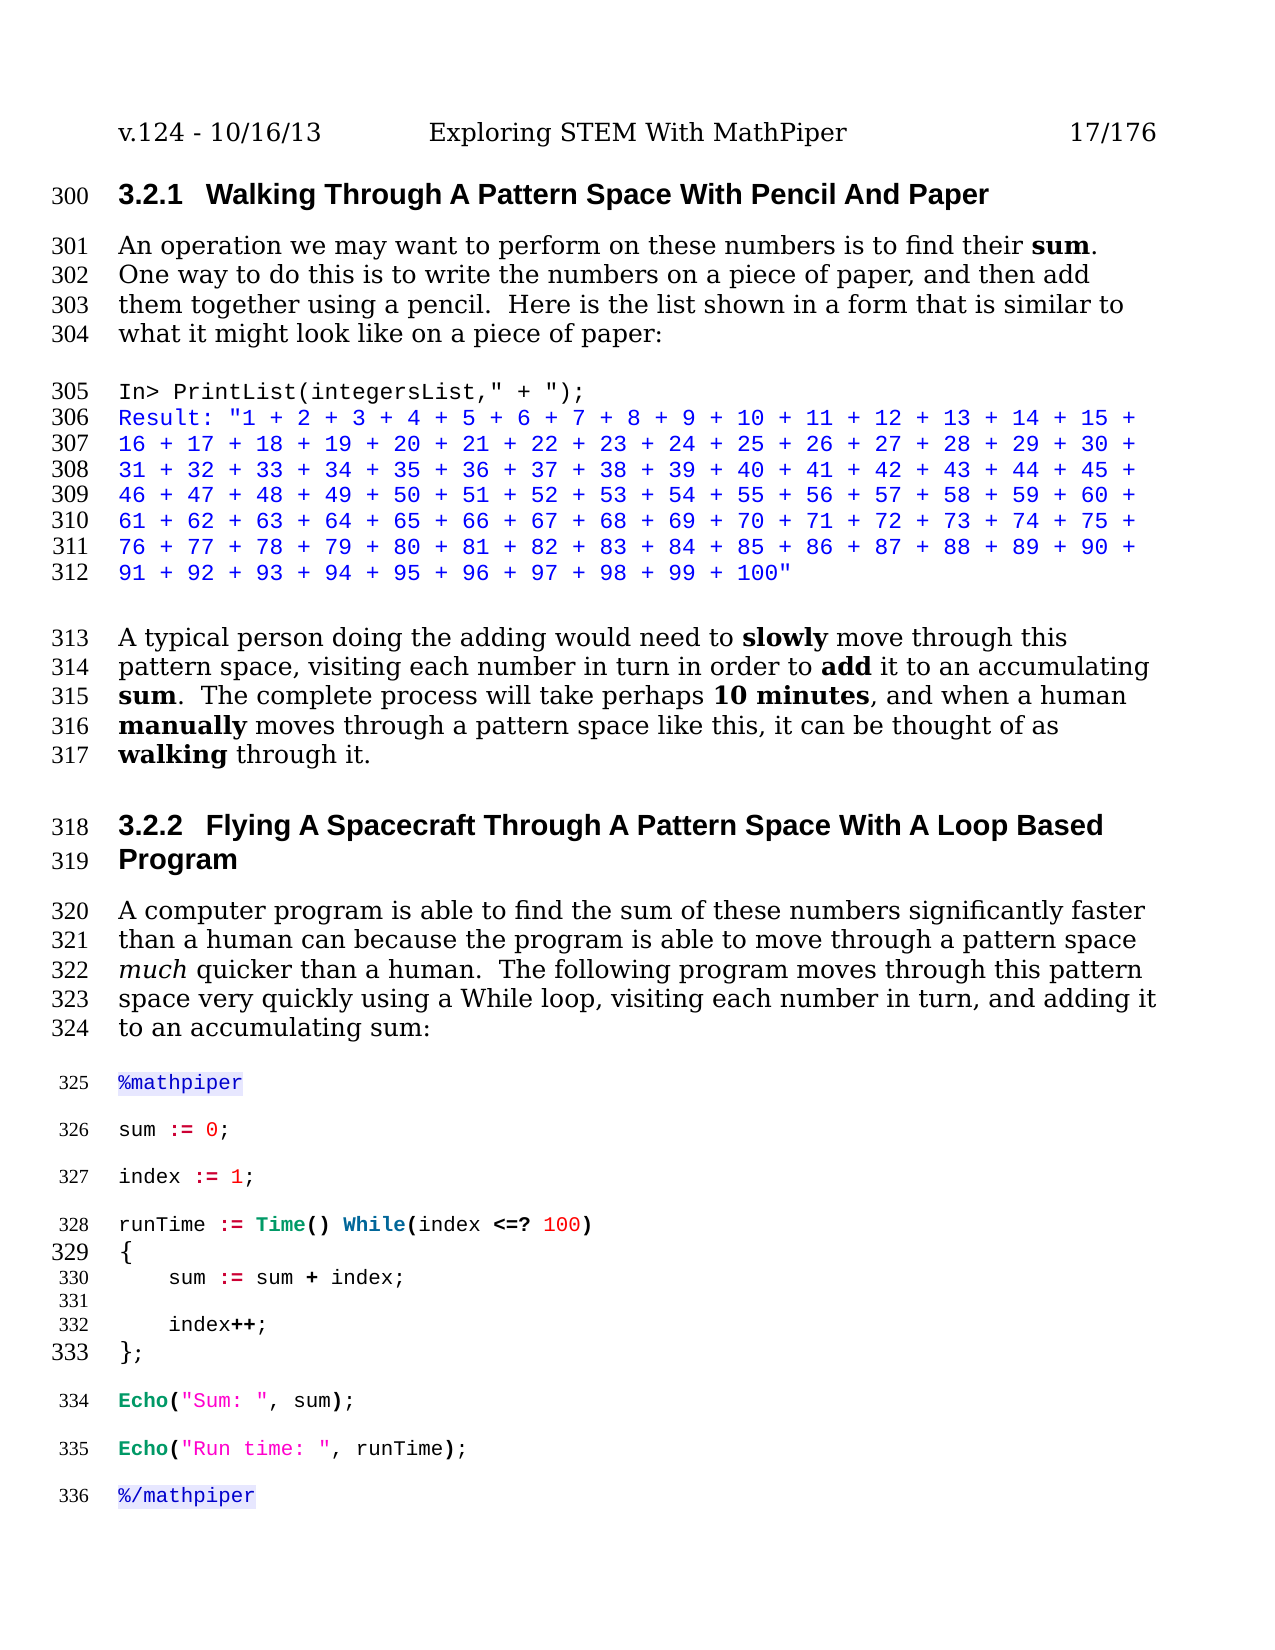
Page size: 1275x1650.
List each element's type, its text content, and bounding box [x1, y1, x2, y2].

text index := 1; [118, 1167, 1157, 1190]
text Echo("Run time: ", runTime); [118, 1438, 1157, 1461]
text %/mathpiper [118, 1485, 1157, 1509]
subtitle Walking Through A Pattern Space With Pencil And Paper [118, 177, 1157, 210]
text A computer program is able to find the sum of these numbers significantly faster than a human can because the program is able to move through a pattern space much quicker than a human. The following program moves through this pattern space very quickly using a While loop, visiting each number in turn, and adding it to an accumulating sum: [118, 896, 1157, 1042]
text Result: "1 + 2 + 3 + 4 + 5 + 6 + 7 + 8 + 9 + 10 + 11 + 12 + 13 + 14 + 15 + 16 + 17 + 18 + 19 + 20 + 21 + 22 + 23 + 24 + 25 + 26 + 27 + 28 + 29 + 30 + 31 + 32 + 33 + 34 + 35 + 36 + 37 + 38 + 39 + 40 + 41 + 42 + 43 + 44 + 45 + 46 + 47 + 48 + 49 + 50 + 51 + 52 + 53 + 54 + 55 + 56 + 57 + 58 + 59 + 60 + 61 + 62 + 63 + 64 + 65 + 66 + 67 + 68 + 69 + 70 + 71 + 72 + 73 + 74 + 75 + 76 + 77 + 78 + 79 + 80 + 81 + 82 + 83 + 84 + 85 + 86 + 87 + 88 + 89 + 90 + 91 + 92 + 93 + 94 + 95 + 96 + 97 + 98 + 99 + 100" [118, 406, 1157, 588]
text Echo("Sum: ", sum); [118, 1390, 1157, 1414]
text In> PrintList(integersList," + "); [118, 380, 1157, 406]
text sum := 0; [118, 1119, 1157, 1143]
text A typical person doing the adding would need to slowly move through this pattern space, visiting each number in turn in order to add it to an accumulating sum. The complete process will take perhaps 10 minutes, and when a human manually moves through a pattern space like this, it can be thought of as walking through it. [118, 622, 1157, 769]
text { [118, 1237, 1157, 1267]
text index++; [118, 1314, 1157, 1338]
text sum := sum + index; [118, 1267, 1157, 1290]
text }; [118, 1338, 1157, 1367]
text %mathpiper [118, 1072, 1157, 1096]
subtitle Flying A Spacecraft Through A Pattern Space With A Loop Based Program [118, 808, 1157, 876]
text runTime := Time() While(index <=? 100) [118, 1214, 1157, 1237]
text An operation we may want to perform on these numbers is to find their sum. One way to do this is to write the numbers on a piece of paper, and then add them together using a pencil. Here is the list shown in a form that is similar to what it might look like on a piece of paper: [118, 231, 1157, 348]
